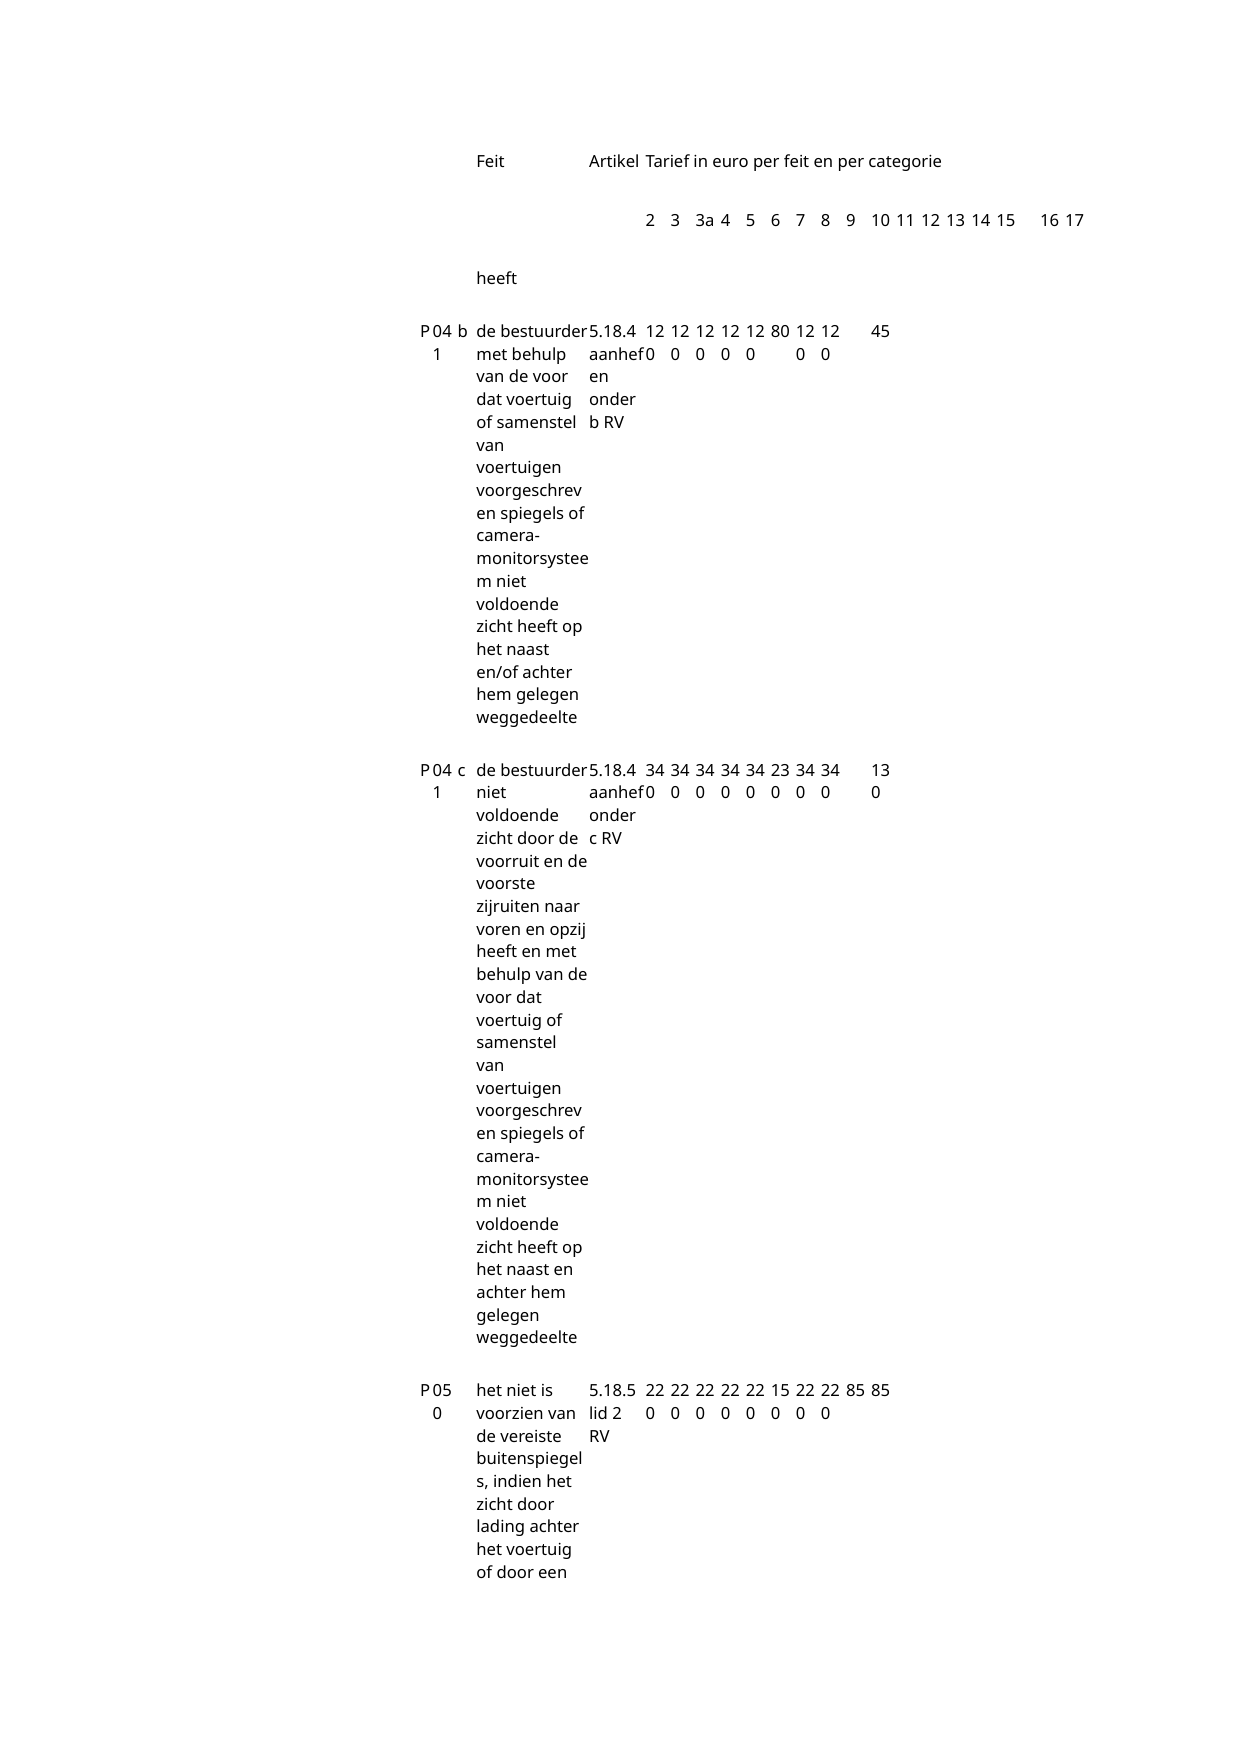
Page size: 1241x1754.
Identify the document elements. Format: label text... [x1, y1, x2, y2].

table_cell 5.18.5 lid 2 RV [589, 1379, 645, 1583]
table_cell b [458, 320, 476, 758]
table_cell [921, 267, 946, 319]
table_cell 120 [796, 320, 821, 758]
table_cell 340 [695, 758, 721, 1379]
table_cell 340 [746, 758, 771, 1379]
table_cell [971, 1379, 996, 1583]
table_cell de bestuurder niet voldoende zicht door de voorruit en de voorste zijruiten naar voren en opzij heeft en met behulp van de voor dat voertuig of samenstel van voertuigen voorgeschreven spiegels of camera-monitorsysteem niet voldoende zicht heeft op het naast en achter hem gelegen weggedeelte [476, 758, 589, 1379]
table_cell [670, 267, 695, 319]
table_cell [476, 209, 589, 267]
table_cell [846, 320, 871, 758]
table_cell [996, 267, 1040, 319]
table_cell [645, 267, 670, 319]
table_cell 050 [433, 1379, 457, 1583]
table_cell 120 [821, 320, 846, 758]
table_cell [896, 758, 921, 1379]
table_cell 130 [871, 758, 896, 1379]
table_header [458, 150, 476, 208]
table_cell 220 [721, 1379, 746, 1583]
table_cell heeft [476, 267, 589, 319]
table_cell [589, 209, 645, 267]
table_cell 10 [871, 209, 896, 267]
table_cell [846, 758, 871, 1379]
table_cell 6 [771, 209, 796, 267]
table_cell [1065, 758, 1090, 1379]
table_cell [1040, 320, 1065, 758]
table_cell 340 [796, 758, 821, 1379]
table_cell [896, 1379, 921, 1583]
table_cell 120 [746, 320, 771, 758]
table_header Artikel [589, 150, 645, 208]
table_cell [921, 320, 946, 758]
table_cell 340 [721, 758, 746, 1379]
table_cell [896, 267, 921, 319]
table_cell [1065, 320, 1090, 758]
table_cell [1040, 1379, 1065, 1583]
table_cell [771, 267, 796, 319]
table_cell 16 [1040, 209, 1065, 267]
table_cell 45 [871, 320, 896, 758]
table_cell [871, 267, 896, 319]
table_cell [721, 267, 746, 319]
table_cell [921, 1379, 946, 1583]
table_cell 340 [670, 758, 695, 1379]
table_cell [433, 267, 457, 319]
table_cell 220 [670, 1379, 695, 1583]
table_cell [796, 267, 821, 319]
table_cell [946, 320, 971, 758]
table_cell 5 [746, 209, 771, 267]
table_cell 11 [896, 209, 921, 267]
table_header Feit [476, 150, 589, 208]
table_cell [996, 758, 1040, 1379]
table_cell 150 [771, 1379, 796, 1583]
table_cell de bestuurder met behulp van de voor dat voertuig of samenstel van voertuigen voorgeschreven spiegels of camera-monitorsysteem niet voldoende zicht heeft op het naast en/of achter hem gelegen weggedeelte [476, 320, 589, 758]
table_cell [1040, 267, 1065, 319]
table_cell 220 [821, 1379, 846, 1583]
table_cell [896, 320, 921, 758]
table_cell het niet is voorzien van de vereiste buitenspiegels, indien het zicht door lading achter het voertuig of door een [476, 1379, 589, 1583]
table_cell 3a [695, 209, 721, 267]
table_cell [846, 267, 871, 319]
table_cell 5.18.4 aanhef en onder b RV [589, 320, 645, 758]
table_cell 8 [821, 209, 846, 267]
table_cell 3 [670, 209, 695, 267]
table_cell [971, 758, 996, 1379]
table_cell 340 [821, 758, 846, 1379]
table_cell 85 [846, 1379, 871, 1583]
table_cell [420, 267, 432, 319]
table_cell 5.18.4 aanhef onder c RV [589, 758, 645, 1379]
table_cell P [420, 758, 432, 1379]
table_cell 041 [433, 320, 457, 758]
table_cell 13 [946, 209, 971, 267]
table_cell [746, 267, 771, 319]
table_cell 220 [695, 1379, 721, 1583]
table_cell [420, 209, 432, 267]
table_cell 041 [433, 758, 457, 1379]
table_cell [1065, 1379, 1090, 1583]
table_cell 85 [871, 1379, 896, 1583]
table_cell 15 [996, 209, 1040, 267]
table_cell 120 [645, 320, 670, 758]
table_cell [821, 267, 846, 319]
table_cell [458, 1379, 476, 1583]
table_cell [971, 267, 996, 319]
table_cell c [458, 758, 476, 1379]
table_cell [921, 758, 946, 1379]
table_cell 17 [1065, 209, 1090, 267]
table_cell 220 [796, 1379, 821, 1583]
table_header Tarief in euro per feit en per categorie [645, 150, 1090, 208]
table_cell [589, 267, 645, 319]
table_cell 12 [921, 209, 946, 267]
table_cell [946, 1379, 971, 1583]
table_cell [996, 320, 1040, 758]
table_header [433, 150, 457, 208]
table_cell 230 [771, 758, 796, 1379]
table_cell [458, 267, 476, 319]
table_cell 120 [695, 320, 721, 758]
table_cell [971, 320, 996, 758]
table_cell 80 [771, 320, 796, 758]
table_cell [1065, 267, 1090, 319]
table_cell 220 [746, 1379, 771, 1583]
table_cell 4 [721, 209, 746, 267]
table_cell 340 [645, 758, 670, 1379]
table_header [420, 150, 432, 208]
table_cell 9 [846, 209, 871, 267]
table_cell 2 [645, 209, 670, 267]
table_cell [946, 267, 971, 319]
table_cell [1040, 758, 1065, 1379]
table_cell 7 [796, 209, 821, 267]
table_cell [458, 209, 476, 267]
table_cell [946, 758, 971, 1379]
table_cell 120 [670, 320, 695, 758]
table_cell 14 [971, 209, 996, 267]
table_cell P [420, 320, 432, 758]
table_cell [433, 209, 457, 267]
table_cell 120 [721, 320, 746, 758]
table_cell 220 [645, 1379, 670, 1583]
table_cell P [420, 1379, 432, 1583]
table_cell [695, 267, 721, 319]
table_cell [996, 1379, 1040, 1583]
